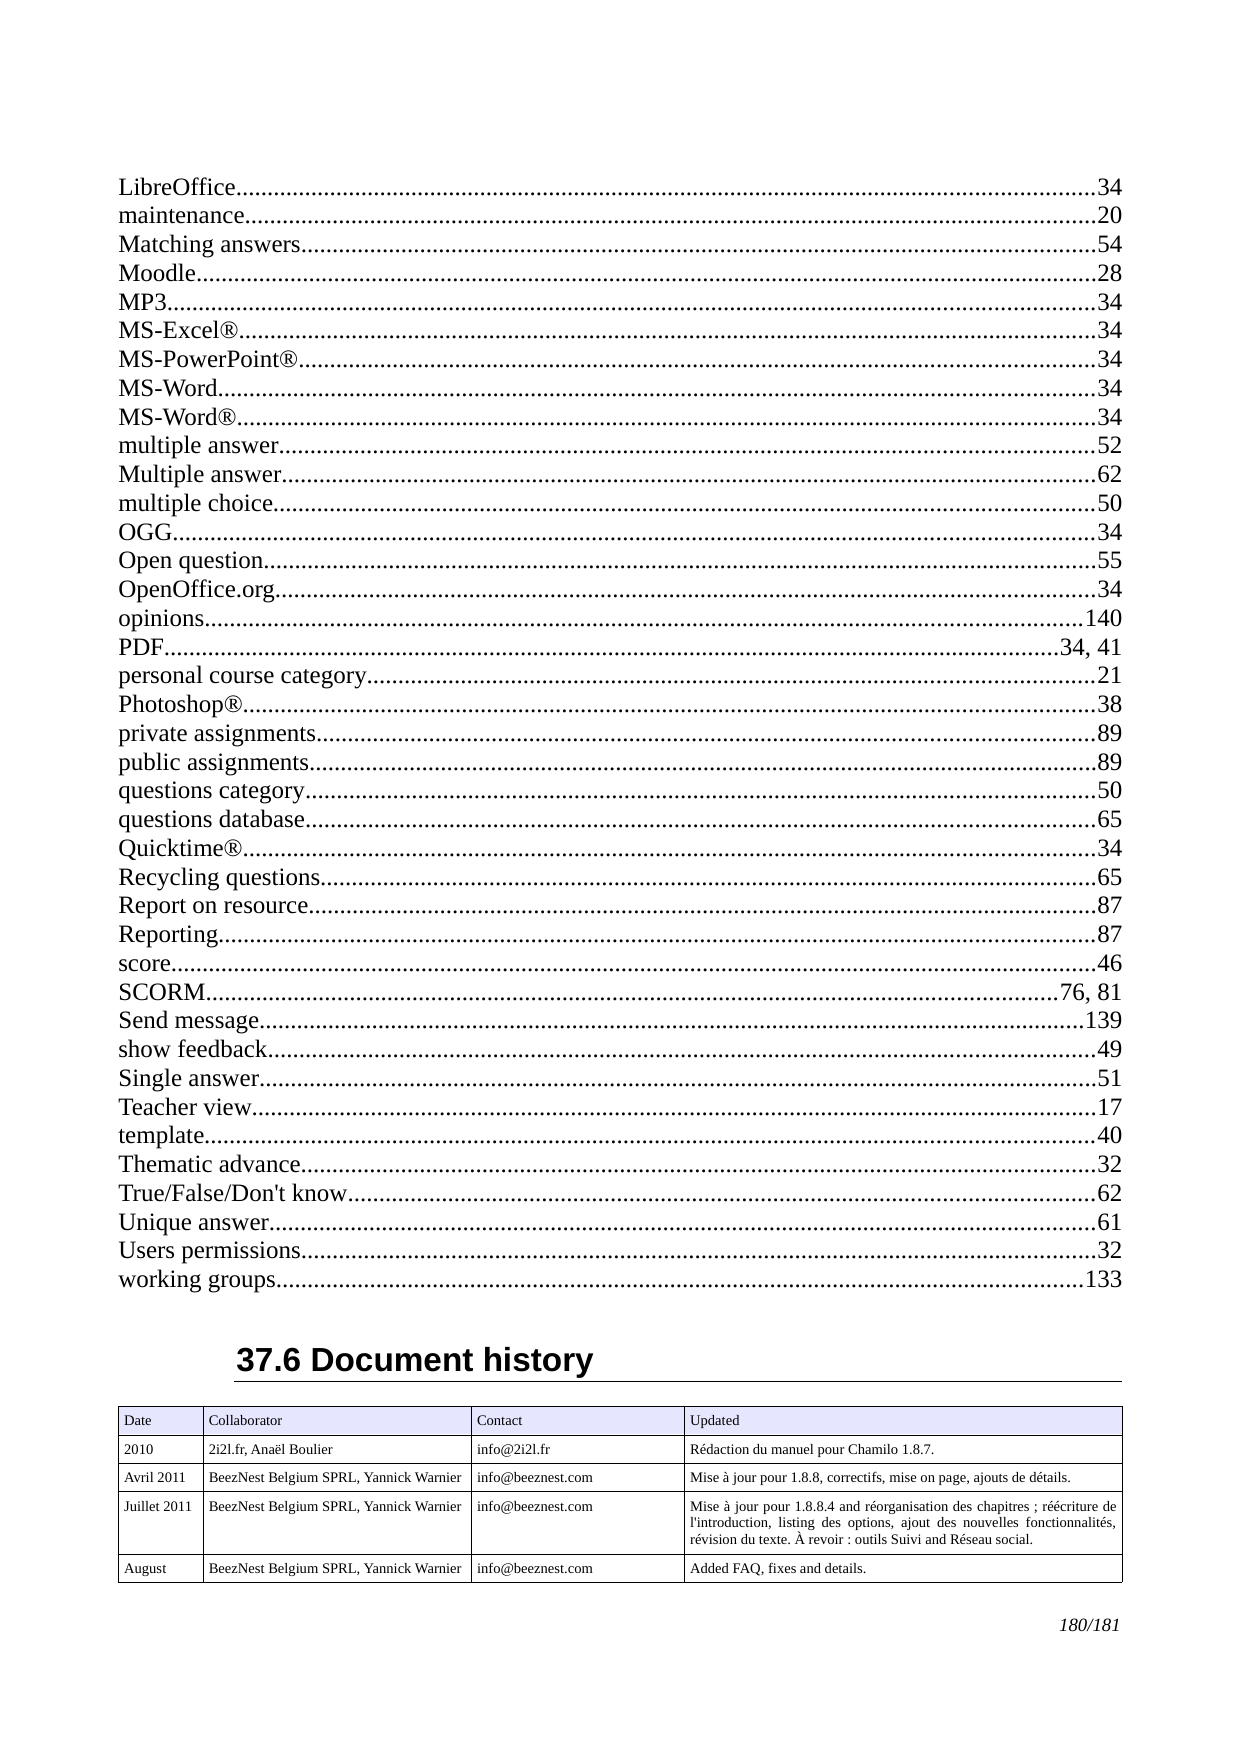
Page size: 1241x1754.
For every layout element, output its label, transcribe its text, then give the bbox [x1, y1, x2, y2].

text personal course category 21 [118, 660, 1122, 689]
text Quicktime® 34 [118, 833, 1122, 862]
text Single answer 51 [118, 1063, 1122, 1092]
table_cell August [119, 1555, 203, 1582]
text MS-Excel® 34 [118, 315, 1122, 344]
text score 46 [118, 948, 1122, 977]
text Matching answers 54 [118, 229, 1122, 258]
text Photoshop® 38 [118, 689, 1122, 718]
table_cell info@beeznest.com [472, 1555, 684, 1582]
text MS-Word® 34 [118, 402, 1122, 430]
subtitle Document history [234, 1340, 1122, 1381]
text opinions 140 [118, 603, 1122, 632]
text Multiple answer 62 [118, 459, 1122, 488]
text private assignments 89 [118, 718, 1122, 747]
text Thematic advance 32 [118, 1149, 1122, 1178]
table_cell 2i2l.fr, Anaël Boulier [204, 1436, 471, 1463]
text Moodle 28 [118, 258, 1122, 287]
text MP3 34 [118, 287, 1122, 315]
text PDF 34, 41 [118, 632, 1122, 660]
table_cell Rédaction du manuel pour Chamilo 1.8.7. [685, 1436, 1122, 1463]
text maintenance 20 [118, 200, 1122, 229]
table_header Contact [472, 1407, 684, 1434]
text Recycling questions 65 [118, 862, 1122, 890]
table_cell Added FAQ, fixes and details. [685, 1555, 1122, 1582]
text public assignments 89 [118, 747, 1122, 775]
text True/False/Don't know 62 [118, 1178, 1122, 1207]
text OGG 34 [118, 517, 1122, 545]
table_header Collaborator [204, 1407, 471, 1434]
text Report on resource 87 [118, 890, 1122, 919]
table_cell Juillet 2011 [119, 1492, 203, 1553]
table_cell info@2i2l.fr [472, 1436, 684, 1463]
text working groups 133 [118, 1264, 1122, 1293]
text Open question 55 [118, 545, 1122, 574]
text LibreOffice 34 [118, 172, 1122, 200]
table_cell Mise à jour pour 1.8.8, correctifs, mise on page, ajouts de détails. [685, 1464, 1122, 1491]
text SCORM 76, 81 [118, 977, 1122, 1005]
table_cell info@beeznest.com [472, 1464, 684, 1491]
text OpenOffice.org 34 [118, 574, 1122, 603]
text Unique answer 61 [118, 1207, 1122, 1235]
table_header Updated [685, 1407, 1122, 1434]
text multiple choice 50 [118, 488, 1122, 517]
text Teacher view 17 [118, 1092, 1122, 1120]
table_header Date [119, 1407, 203, 1434]
text MS-Word 34 [118, 373, 1122, 402]
text questions category 50 [118, 775, 1122, 804]
table_cell Avril 2011 [119, 1464, 203, 1491]
table_cell info@beeznest.com [472, 1492, 684, 1553]
text show feedback 49 [118, 1034, 1122, 1063]
table_cell 2010 [119, 1436, 203, 1463]
table_cell Mise à jour pour 1.8.8.4 and réorganisation des chapitres ; réécriture de l'introduction, listing des options, ajout des nouvelles fonctionnalités, révision du texte. À revoir : outils Suivi and Réseau social. [685, 1492, 1122, 1553]
text multiple answer 52 [118, 430, 1122, 459]
table_cell BeezNest Belgium SPRL, Yannick Warnier [204, 1492, 471, 1553]
text Reporting 87 [118, 919, 1122, 948]
text MS-PowerPoint® 34 [118, 344, 1122, 373]
text template 40 [118, 1120, 1122, 1149]
table_cell BeezNest Belgium SPRL, Yannick Warnier [204, 1464, 471, 1491]
text Users permissions 32 [118, 1235, 1122, 1264]
table_cell BeezNest Belgium SPRL, Yannick Warnier [204, 1555, 471, 1582]
text Send message 139 [118, 1005, 1122, 1034]
text questions database 65 [118, 804, 1122, 833]
